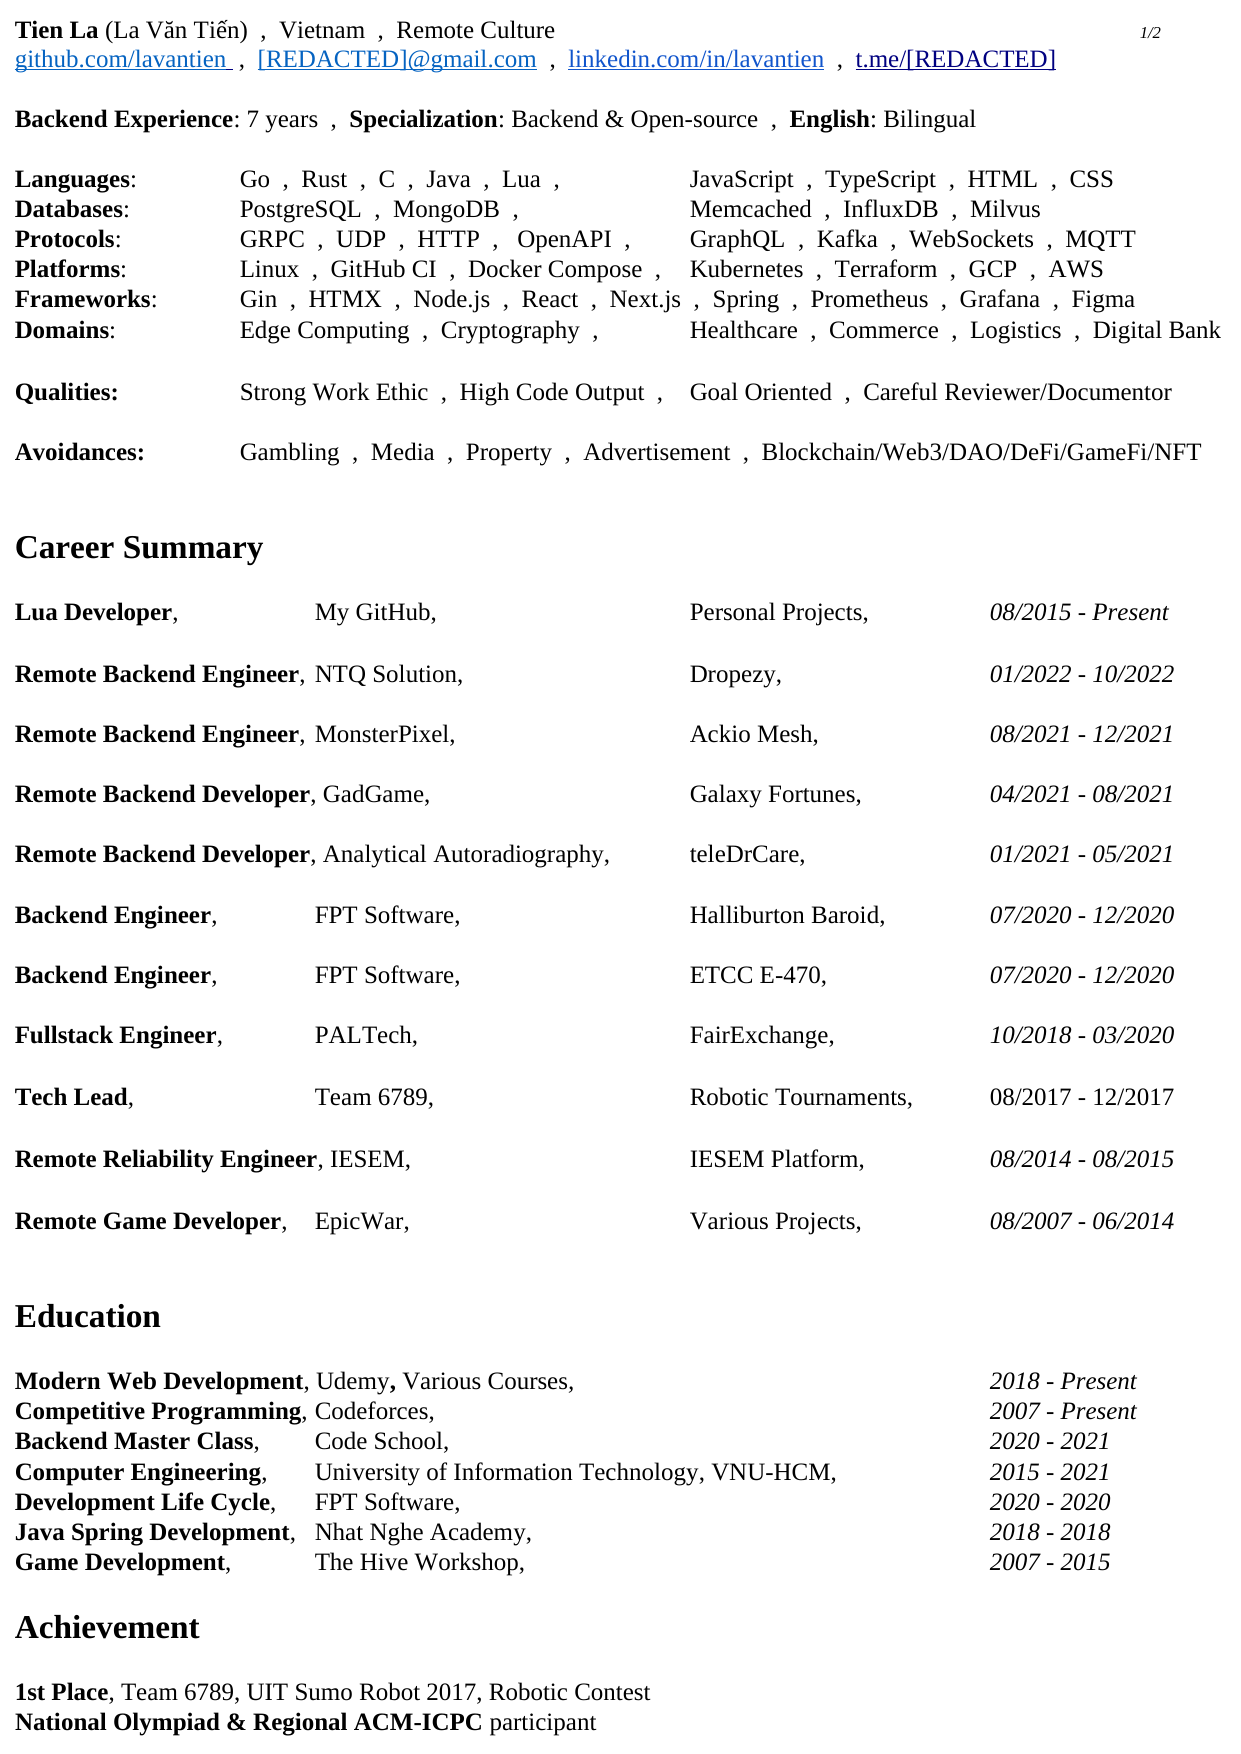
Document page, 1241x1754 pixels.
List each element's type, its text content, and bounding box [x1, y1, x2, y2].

text Backend Engineer, FPT Software, ETCC E-470, 07/2020 - 12/2020 [14, 960, 1225, 989]
text Domains: Edge Computing , Cryptography , Healthcare , Commerce , Logistics , Digital Bank [14, 315, 1225, 343]
text Remote Backend Engineer, NTQ Solution, Dropezy, 01/2022 - 10/2022 [14, 659, 1225, 688]
text Databases: PostgreSQL , MongoDB , Memcached , InfluxDB , Milvus [14, 194, 1225, 223]
text Tech Lead, Team 6789, Robotic Tournaments, 08/2017 - 12/2017 [14, 1082, 1225, 1111]
text Competitive Programming, Codeforces, 2007 - Present [14, 1396, 1225, 1425]
text Remote Backend Developer, Analytical Autoradiography, teleDrCare, 01/2021 - 05/2021 [14, 839, 1225, 868]
text Backend Master Class, Code School, 2020 - 2021 [14, 1426, 1225, 1455]
text Remote Backend Engineer, MonsterPixel, Ackio Mesh, 08/2021 - 12/2021 [14, 719, 1225, 748]
text Game Development, The Hive Workshop, 2007 - 2015 [14, 1547, 1225, 1576]
text Avoidances: Gambling , Media , Property , Advertisement , Blockchain/Web3/DAO/DeFi/GameFi/NFT [14, 437, 1225, 466]
text 1st Place, Team 6789, UIT Sumo Robot 2017, Robotic Contest [14, 1677, 1225, 1706]
text Remote Backend Developer, GadGame, Galaxy Fortunes, 04/2021 - 08/2021 [14, 779, 1225, 808]
text Platforms: Linux , GitHub CI , Docker Compose , Kubernetes , Terraform , GCP , AWS [14, 254, 1225, 283]
text Java Spring Development, Nhat Nghe Academy, 2018 - 2018 [14, 1517, 1225, 1546]
text Computer Engineering, University of Information Technology, VNU-HCM, 2015 - 2021 [14, 1457, 1225, 1485]
text Fullstack Engineer, PALTech, FairExchange, 10/2018 - 03/2020 [14, 1020, 1225, 1049]
text Languages: Go , Rust , C , Java , Lua , JavaScript , TypeScript , HTML , CSS [14, 164, 1225, 193]
text Qualities: Strong Work Ethic , High Code Output , Goal Oriented , Careful Reviewer/Documentor [14, 377, 1225, 405]
text Remote Reliability Engineer, IESEM, IESEM Platform, 08/2014 - 08/2015 [14, 1144, 1225, 1173]
text Tien La (La Văn Tiến) , Vietnam , Remote Culture 1/2 github.com/lavantien , [REDACTED]@gmail.com , linkedin.com/in/lavantien , t.me/[REDACTED] [14, 15, 1225, 72]
text Modern Web Development, Udemy, Various Courses, 2018 - Present [14, 1366, 1225, 1395]
text Career Summary [14, 527, 1225, 566]
text Education [14, 1296, 1225, 1335]
text Development Life Cycle, FPT Software, 2020 - 2020 [14, 1487, 1225, 1515]
text National Olympiad & Regional ACM-ICPC participant [15, 1707, 1225, 1736]
text Achievement [14, 1607, 1225, 1645]
text Frameworks: Gin , HTMX , Node.js , React , Next.js , Spring , Prometheus , Grafana , Figma [14, 284, 1225, 313]
text Remote Game Developer, EpicWar, Various Projects, 08/2007 - 06/2014 [14, 1206, 1225, 1235]
text Backend Experience: 7 years , Specialization: Backend & Open-source , English: Bilingual [14, 104, 1225, 133]
text Lua Developer, My GitHub, Personal Projects, 08/2015 - Present [14, 597, 1225, 626]
text Backend Engineer, FPT Software, Halliburton Baroid, 07/2020 - 12/2020 [14, 900, 1225, 928]
text Protocols: GRPC , UDP , HTTP , OpenAPI , GraphQL , Kafka , WebSockets , MQTT [14, 224, 1225, 253]
